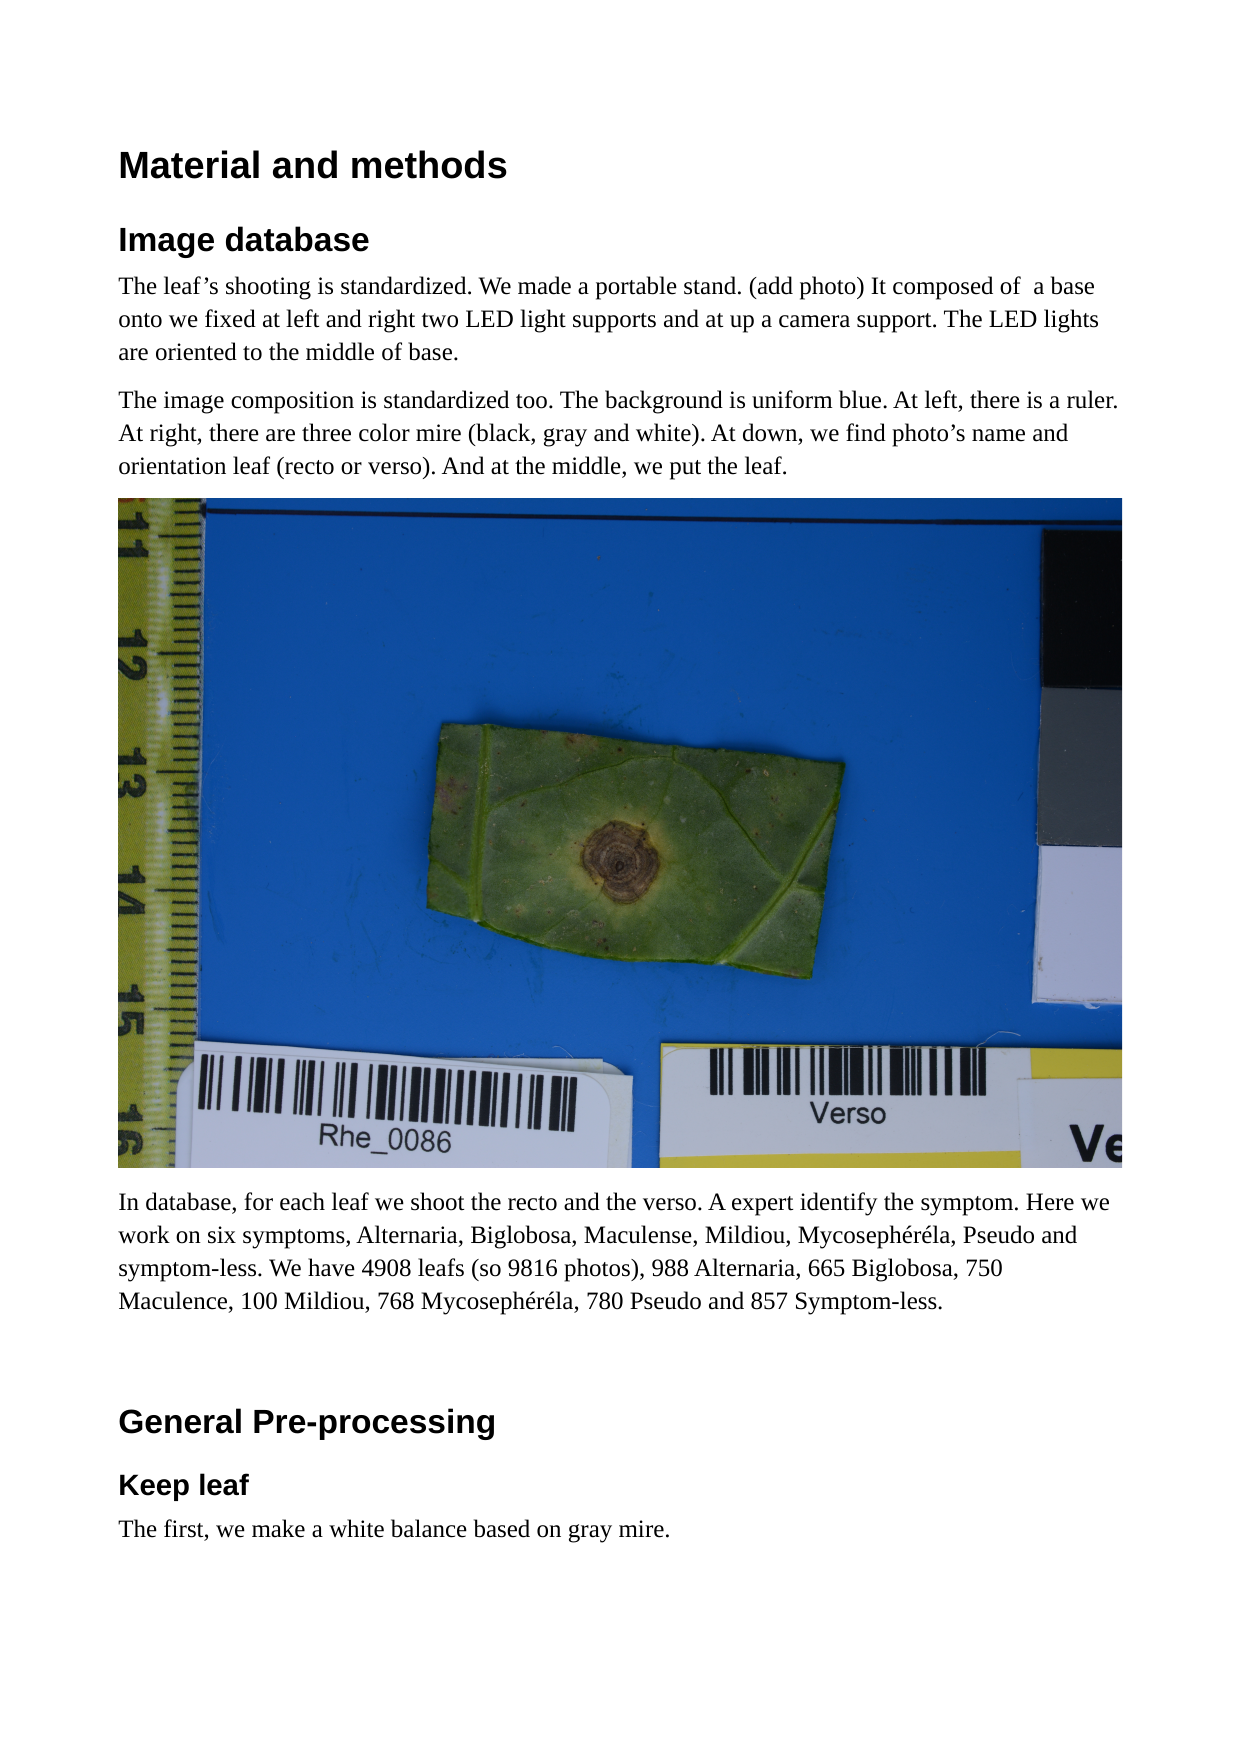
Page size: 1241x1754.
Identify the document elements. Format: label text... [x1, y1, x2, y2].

subtitle Image database [118, 220, 1122, 259]
text The leaf’s shooting is standardized. We made a portable stand. (add photo) It composed of a base onto we fixed at left and right two LED light supports and at up a camera support. The LED lights are oriented to the middle of base. [118, 271, 1122, 366]
text The first, we make a white balance based on gray mire. [118, 1514, 1122, 1542]
subtitle Keep leaf [118, 1467, 1122, 1501]
subtitle General Pre-processing [118, 1402, 1122, 1440]
subtitle Material and methods [118, 143, 1122, 187]
picture [118, 498, 1123, 1168]
text In database, for each leaf we shoot the recto and the verso. A expert identify the symptom. Here we work on six symptoms, Alternaria, Biglobosa, Maculense, Mildiou, Mycosephéréla, Pseudo and symptom-less. We have 4908 leafs (so 9816 photos), 988 Alternaria, 665 Biglobosa, 750 Maculence, 100 Mildiou, 768 Mycosephéréla, 780 Pseudo and 857 Symptom-less. [118, 1187, 1122, 1314]
text The image composition is standardized too. The background is uniform blue. At left, there is a ruler. At right, there are three color mire (black, gray and white). At down, we find photo’s name and orientation leaf (recto or verso). And at the middle, we put the leaf. [118, 385, 1122, 480]
